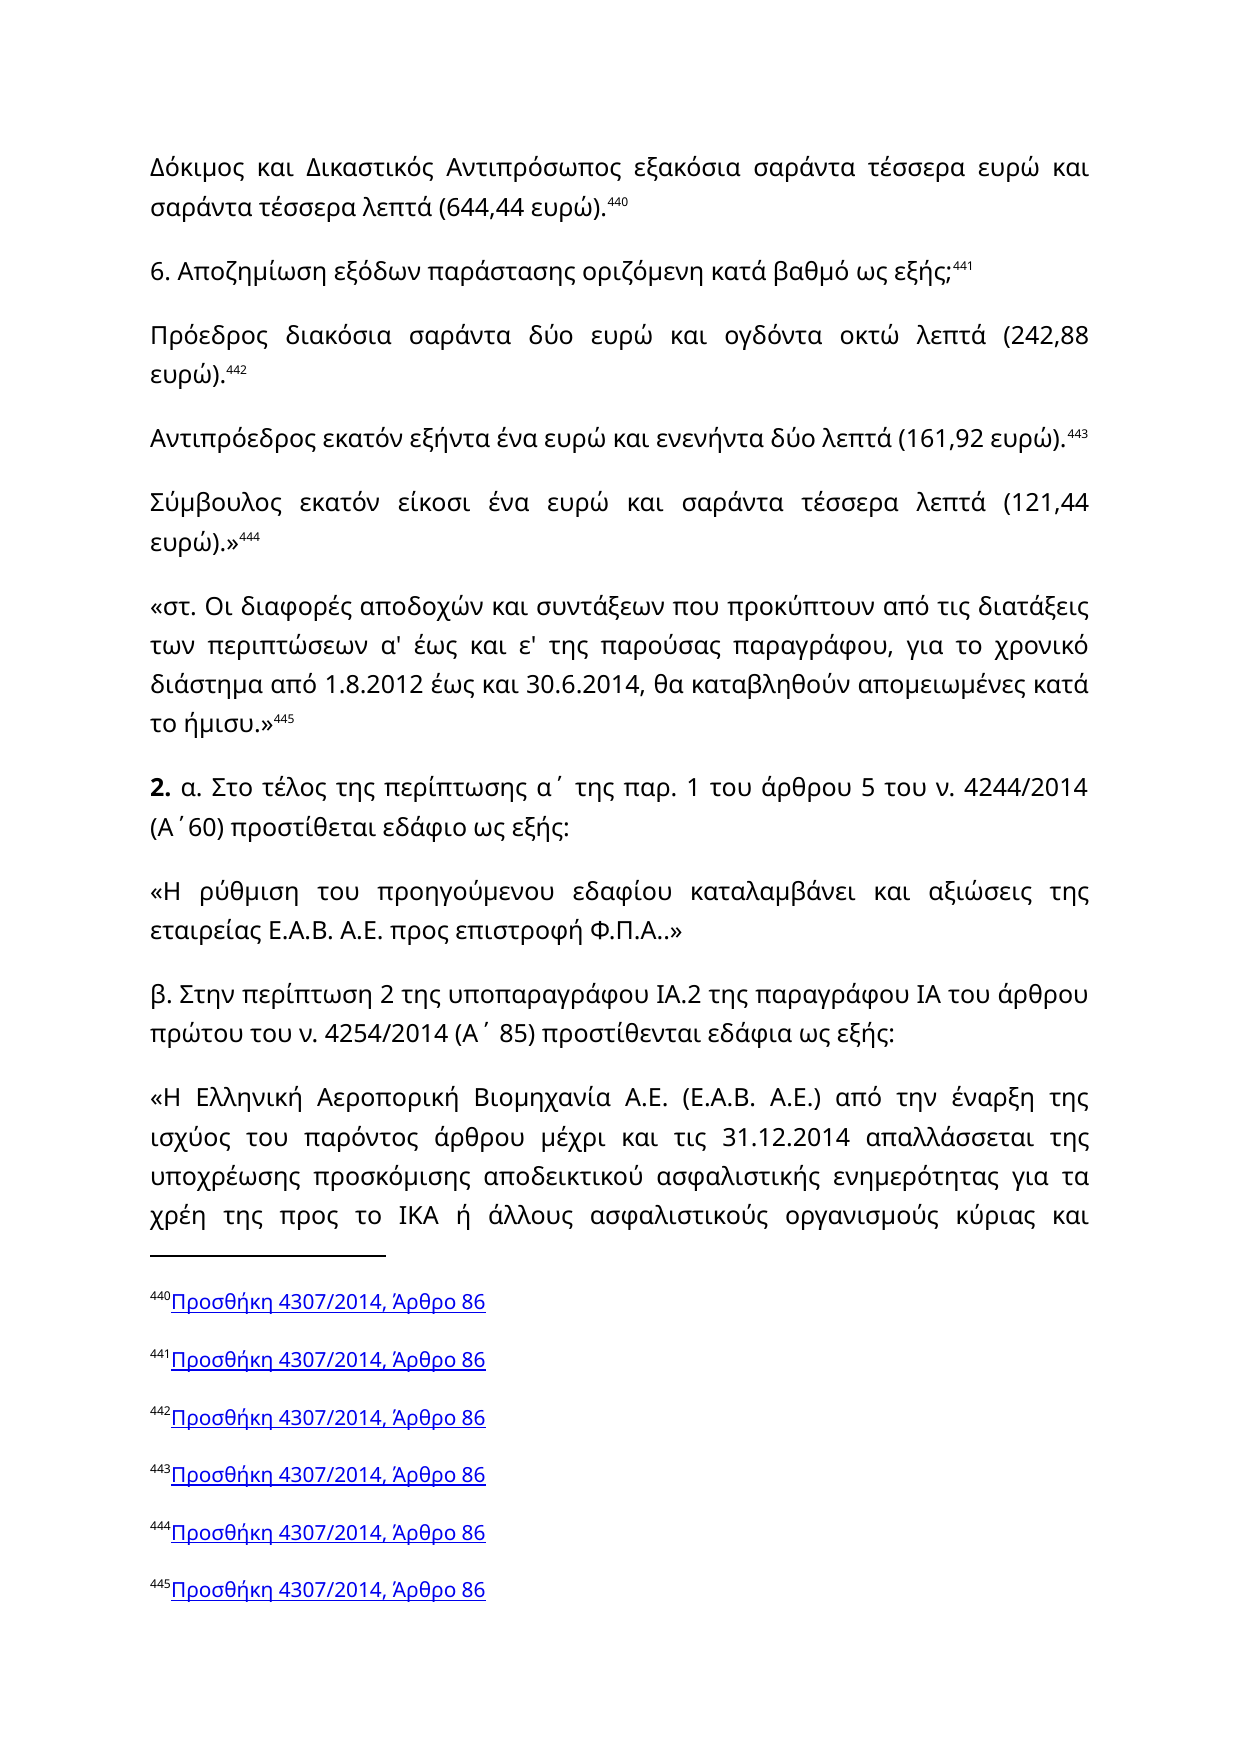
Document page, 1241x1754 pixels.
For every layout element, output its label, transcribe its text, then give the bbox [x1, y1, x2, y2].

text Προσθήκη 4307/2014, Άρθρο 86 [150, 1576, 1090, 1604]
text Δόκιμος και Δικαστικός Αντιπρόσωπος εξακόσια σαράντα τέσσερα ευρώ και σαράντα τέσσερα λεπτά (644,44 ευρώ). [150, 150, 1090, 223]
text Προσθήκη 4307/2014, Άρθρο 86 [150, 1345, 1090, 1373]
text β. Στην περίπτωση 2 της υποπαραγράφου ΙΑ.2 της παραγράφου ΙΑ του άρθρου πρώτου του ν. 4254/2014 (Α΄ 85) προστίθενται εδάφια ως εξής: [150, 977, 1090, 1050]
text «Η ρύθμιση του προηγούμενου εδαφίου καταλαμβάνει και αξιώσεις της εταιρείας Ε.Α.Β. Α.Ε. προς επιστροφή Φ.Π.Α..» [150, 873, 1090, 947]
text Προσθήκη 4307/2014, Άρθρο 86 [150, 1518, 1090, 1546]
text «Η Ελληνική Αεροπορική Βιομηχανία Α.Ε. (Ε.Α.Β. Α.Ε.) από την έναρξη της ισχύος του παρόντος άρθρου μέχρι και τις 31.12.2014 απαλλάσσεται της υποχρέωσης προσκόμισης αποδεικτικού ασφαλιστικής ενημερότητας για τα χρέη της προς το ΙΚΑ ή άλλους ασφαλιστικούς οργανισμούς κύριας και [150, 1080, 1090, 1232]
text Προσθήκη 4307/2014, Άρθρο 86 [150, 1403, 1090, 1431]
text Αντιπρόεδρος εκατόν εξήντα ένα ευρώ και ενενήντα δύο λεπτά (161,92 ευρώ). [150, 421, 1090, 455]
text Πρόεδρος διακόσια σαράντα δύο ευρώ και ογδόντα οκτώ λεπτά (242,88 ευρώ). [150, 317, 1090, 391]
text «στ. Οι διαφορές αποδοχών και συντάξεων που προκύπτουν από τις διατάξεις των περιπτώσεων α' έως και ε' της παρούσας παραγράφου, για το χρονικό διάστημα από 1.8.2012 έως και 30.6.2014, θα καταβληθούν απομειωμένες κατά το ήμισυ.» [150, 588, 1090, 740]
text 2. α. Στο τέλος της περίπτωσης α΄ της παρ. 1 του άρθρου 5 του ν. 4244/2014 (Α΄60) προστίθεται εδάφιο ως εξής: [150, 770, 1090, 843]
text 6. Αποζημίωση εξόδων παράστασης οριζόμενη κατά βαθμό ως εξής; [150, 253, 1090, 287]
text Σύμβουλος εκατόν είκοσι ένα ευρώ και σαράντα τέσσερα λεπτά (121,44 ευρώ).» [150, 485, 1090, 558]
text Προσθήκη 4307/2014, Άρθρο 86 [150, 1460, 1090, 1489]
text Προσθήκη 4307/2014, Άρθρο 86 [150, 1287, 1090, 1316]
